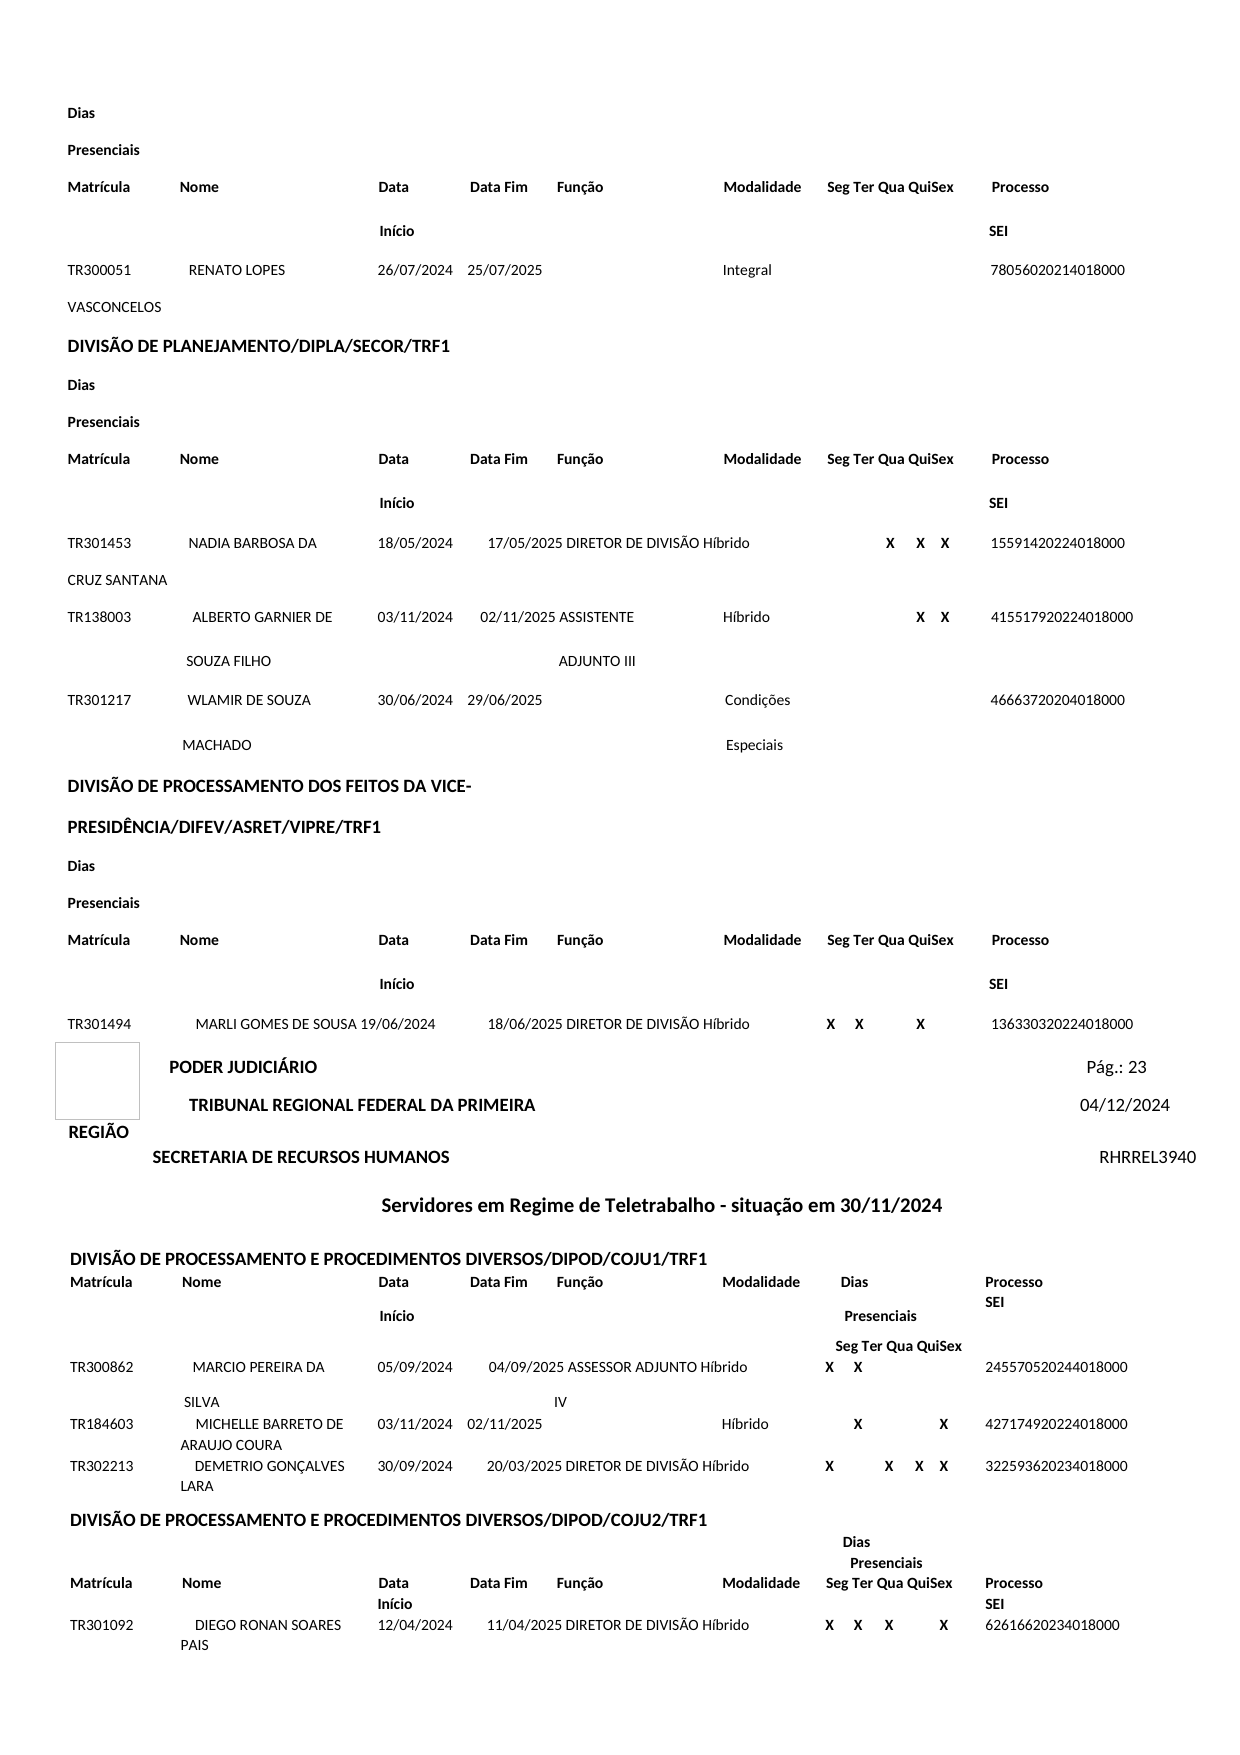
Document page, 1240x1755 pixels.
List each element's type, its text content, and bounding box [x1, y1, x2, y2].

text Presenciais [67, 140, 1196, 159]
text Início SEI [67, 487, 1196, 514]
text TR301217 WLAMIR DE SOUZA 30/06/2024 29/06/2025 Condições 46663720204018000 [67, 691, 1196, 710]
text Presenciais [67, 413, 1196, 432]
table_cell 322593620234018000 [985, 1456, 1196, 1574]
table_cell 245570520244018000 [985, 1358, 1196, 1414]
text VASCONCELOS [67, 297, 1196, 317]
text DIVISÃO DE PLANEJAMENTO/DIPLA/SECOR/TRF1 [67, 334, 1196, 357]
text TR138003 ALBERTO GARNIER DE 03/11/2024 02/11/2025 ASSISTENTE Híbrido X X 415517920224018000 [67, 607, 1196, 626]
table_cell TR184603 MICHELLE BARRETO DE 03/11/2024 02/11/2025 Híbrido X X ARAUJO COURA [70, 1415, 985, 1456]
text Matrícula Nome Data Data Fim Função Modalidade Seg Ter Qua QuiSex Processo [67, 177, 1196, 196]
text Dias [67, 376, 1196, 395]
text CRUZ SANTANA [67, 570, 1196, 589]
text TR300051 RENATO LOPES 26/07/2024 25/07/2025 Integral 78056020214018000 [67, 261, 1196, 279]
text SOUZA FILHO ADJUNTO III [67, 644, 1196, 672]
table_cell Processo SEI [985, 1272, 1196, 1357]
table_cell TR300862 MARCIO PEREIRA DA 05/09/2024 04/09/2025 ASSESSOR ADJUNTO Híbrido X X SILVA IV [70, 1358, 985, 1414]
table_cell TR302213 DEMETRIO GONÇALVES 30/09/2024 20/03/2025 DIRETOR DE DIVISÃO Híbrido X X X X LARA DIVISÃO DE PROCESSAMENTO E PROCEDIMENTOS DIVERSOS/DIPOD/COJU2/TRF1 Dias Presenciais [70, 1456, 985, 1574]
text Presenciais [67, 893, 1196, 912]
text Dias [67, 103, 1196, 122]
table_header RHRREL3940 [985, 1146, 1196, 1272]
table_cell 427174920224018000 [985, 1415, 1196, 1456]
table_header SECRETARIA DE RECURSOS HUMANOS Servidores em Regime de Teletrabalho - situação em 30/11/2024 DIVISÃO DE PROCESSAMENTO E PROCEDIMENTOS DIVERSOS/DIPOD/COJU1/TRF1 [70, 1146, 985, 1272]
text MACHADO Especiais [67, 728, 1196, 756]
text Matrícula Nome Data Data Fim Função Modalidade Seg Ter Qua QuiSex Processo [67, 930, 1196, 949]
text TRIBUNAL REGIONAL FEDERAL DA PRIMEIRA 04/12/2024 [140, 1089, 1196, 1117]
text PRESIDÊNCIA/DIFEV/ASRET/VIPRE/TRF1 [67, 815, 1196, 838]
table_cell 62616620234018000 [985, 1615, 1196, 1679]
text DIVISÃO DE PROCESSAMENTO DOS FEITOS DA VICE- [67, 774, 1196, 797]
text Dias [67, 856, 1196, 876]
text TR301494 MARLI GOMES DE SOUSA 19/06/2024 18/06/2025 DIRETOR DE DIVISÃO Híbrido X X X 136330320224018000 [67, 1014, 1196, 1033]
text [67, 1051, 139, 1079]
text Matrícula Nome Data Data Fim Função Modalidade Seg Ter Qua QuiSex Processo [67, 449, 1196, 469]
table_cell Matrícula Nome Data Data Fim Função Modalidade Dias Início Presenciais Seg Ter Qua QuiSex [70, 1272, 985, 1357]
text REGIÃO [68, 1120, 1196, 1143]
text [67, 1089, 139, 1117]
text PODER JUDICIÁRIO Pág.: 23 [140, 1051, 1196, 1079]
text TR301453 NADIA BARBOSA DA 18/05/2024 17/05/2025 DIRETOR DE DIVISÃO Híbrido X X X 15591420224018000 [67, 533, 1196, 552]
text Início SEI [67, 214, 1196, 242]
table_cell Processo SEI [985, 1574, 1196, 1615]
table_cell Matrícula Nome Data Data Fim Função Modalidade Seg Ter Qua QuiSex Início [70, 1574, 985, 1615]
text Início SEI [67, 967, 1196, 995]
table_cell TR301092 DIEGO RONAN SOARES 12/04/2024 11/04/2025 DIRETOR DE DIVISÃO Híbrido X X X X PAIS [70, 1615, 985, 1679]
